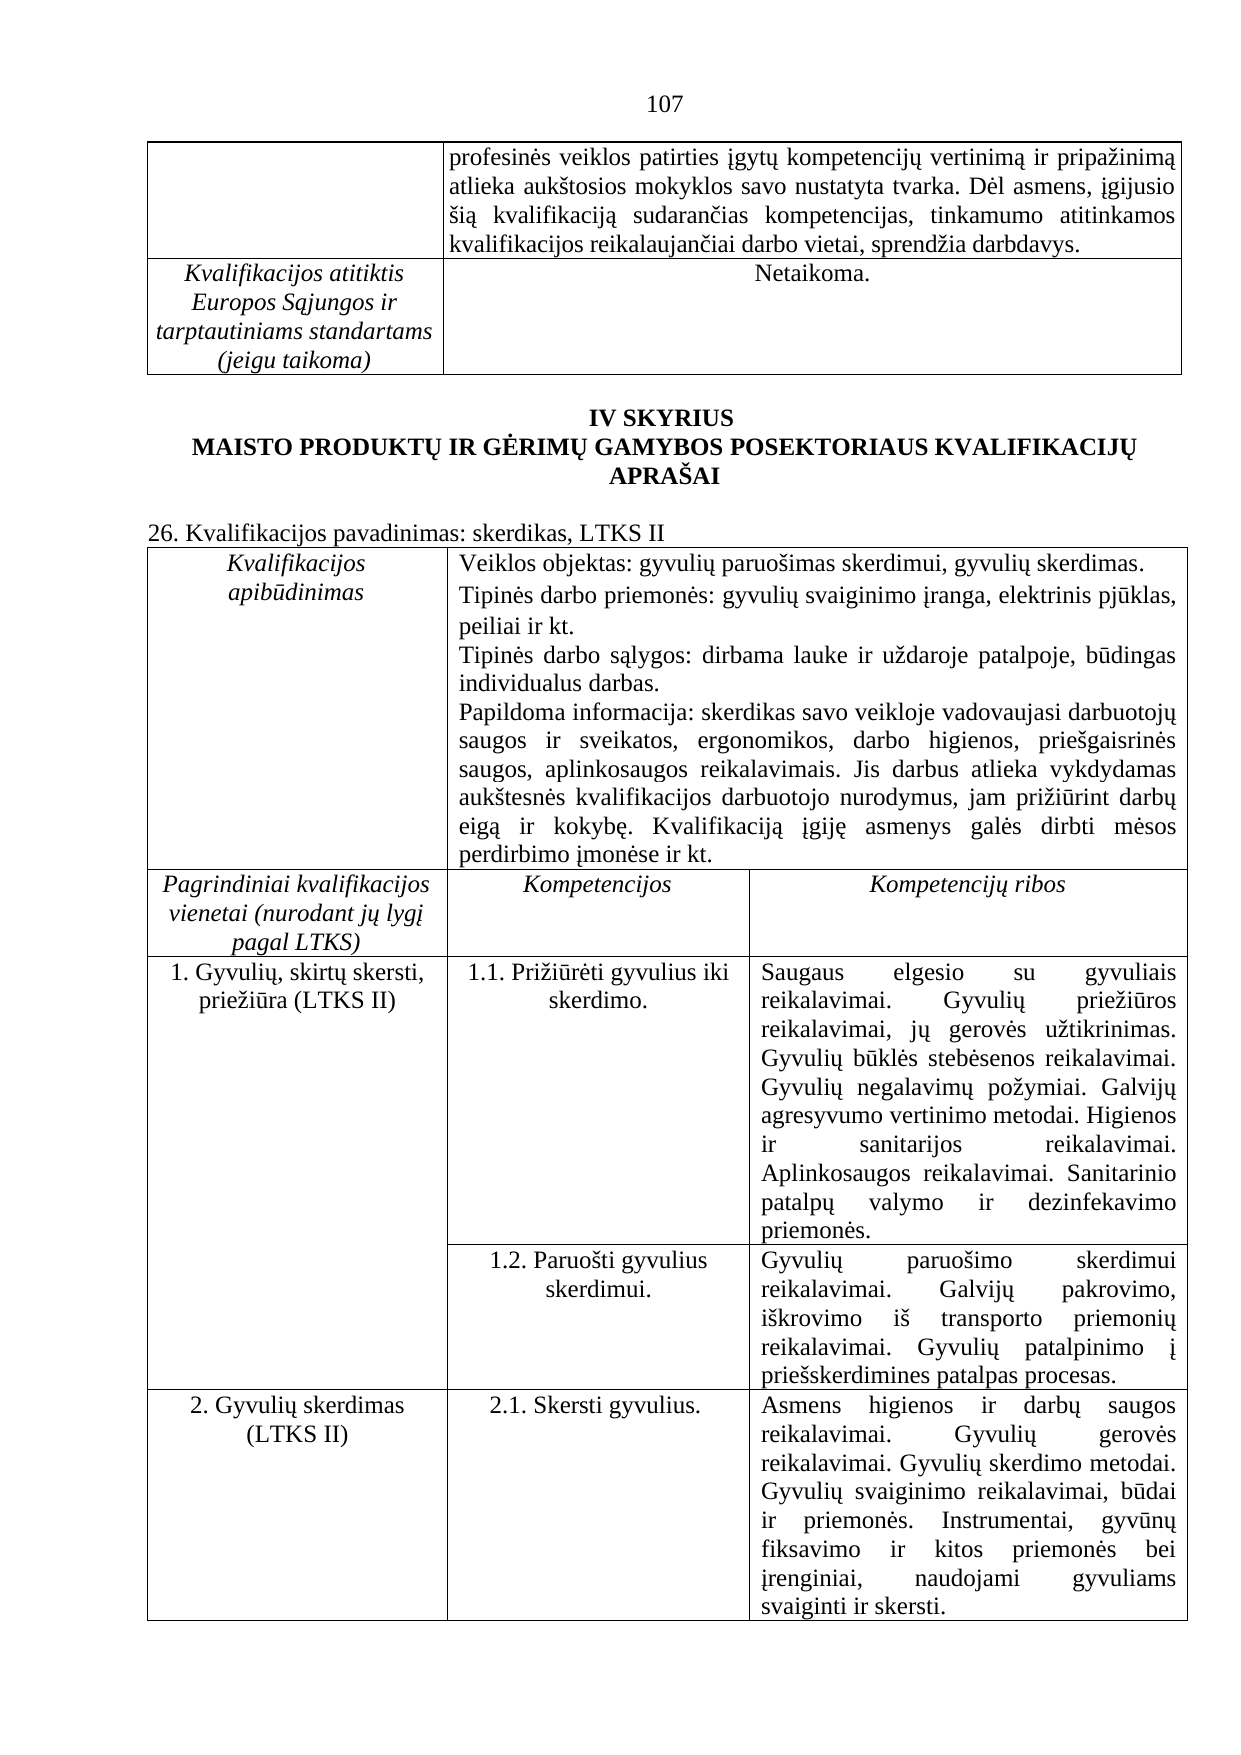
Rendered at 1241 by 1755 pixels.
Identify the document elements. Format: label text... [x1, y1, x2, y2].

table_cell 1.2. Paruošti gyvulius skerdimui. [448, 1245, 749, 1389]
table_header Kvalifikacijos apibūdinimas [148, 548, 447, 868]
table_cell Netaikoma. [444, 259, 1181, 373]
table_cell Asmens higienos ir darbų saugos reikalavimai. Gyvulių gerovės reikalavimai. Gyvulių skerdimo metodai. Gyvulių svaiginimo reikalavimai, būdai ir priemonės. Instrumentai, gyvūnų fiksavimo ir kitos priemonės bei įrenginiai, naudojami gyvuliams svaiginti ir skersti. [750, 1390, 1187, 1620]
table_cell Kompetencijų ribos [750, 870, 1187, 956]
table_cell [148, 143, 443, 257]
table_header Veiklos objektas: gyvulių paruošimas skerdimui, gyvulių skerdimas. Tipinės darbo priemonės: gyvulių svaiginimo įranga, elektrinis pjūklas, peiliai ir kt. Tipinės darbo sąlygos: dirbama lauke ir uždaroje patalpoje, būdingas individualus darbas. Papildoma informacija: skerdikas savo veikloje vadovaujasi darbuotojų saugos ir sveikatos, ergonomikos, darbo higienos, priešgaisrinės saugos, aplinkosaugos reikalavimais. Jis darbus atlieka vykdydamas aukštesnės kvalifikacijos darbuotojo nurodymus, jam prižiūrint darbų eigą ir kokybę. Kvalifikaciją įgiję asmenys galės dirbti mėsos perdirbimo įmonėse ir kt. [448, 548, 1187, 868]
table_cell Kompetencijos [448, 870, 749, 956]
table_cell Gyvulių paruošimo skerdimui reikalavimai. Galvijų pakrovimo, iškrovimo iš transporto priemonių reikalavimai. Gyvulių patalpinimo į priešskerdimines patalpas procesas. [750, 1245, 1187, 1389]
table_cell 2. Gyvulių skerdimas (LTKS II) [148, 1390, 447, 1620]
table_cell 1. Gyvulių, skirtų skersti, priežiūra (LTKS II) [148, 957, 447, 1389]
table_cell Saugaus elgesio su gyvuliais reikalavimai. Gyvulių priežiūros reikalavimai, jų gerovės užtikrinimas. Gyvulių būklės stebėsenos reikalavimai. Gyvulių negalavimų požymiai. Galvijų agresyvumo vertinimo metodai. Higienos ir sanitarijos reikalavimai. Aplinkosaugos reikalavimai. Sanitarinio patalpų valymo ir dezinfekavimo priemonės. [750, 957, 1187, 1244]
table_cell 1.1. Prižiūrėti gyvulius iki skerdimo. [448, 957, 749, 1244]
subtitle 26. Kvalifikacijos pavadinimas: skerdikas, LTKS II [148, 518, 1181, 547]
table_cell Kvalifikacijos atitiktis Europos Sąjungos ir tarptautiniams standartams (jeigu taikoma) [148, 259, 443, 373]
table_cell Pagrindiniai kvalifikacijos vienetai (nurodant jų lygį pagal LTKS) [148, 870, 447, 956]
table_cell 2.1. Skersti gyvulius. [448, 1390, 749, 1620]
text IV SKYRIUS [148, 403, 1181, 432]
text MAISTO PRODUKTŲ IR GĖRIMŲ GAMYBOS POSEKTORIAUS KVALIFIKACIJŲ APRAŠAI [148, 432, 1181, 489]
table_cell profesinės veiklos patirties įgytų kompetencijų vertinimą ir pripažinimą atlieka aukštosios mokyklos savo nustatyta tvarka. Dėl asmens, įgijusio šią kvalifikaciją sudarančias kompetencijas, tinkamumo atitinkamos kvalifikacijos reikalaujančiai darbo vietai, sprendžia darbdavys. [444, 143, 1181, 257]
